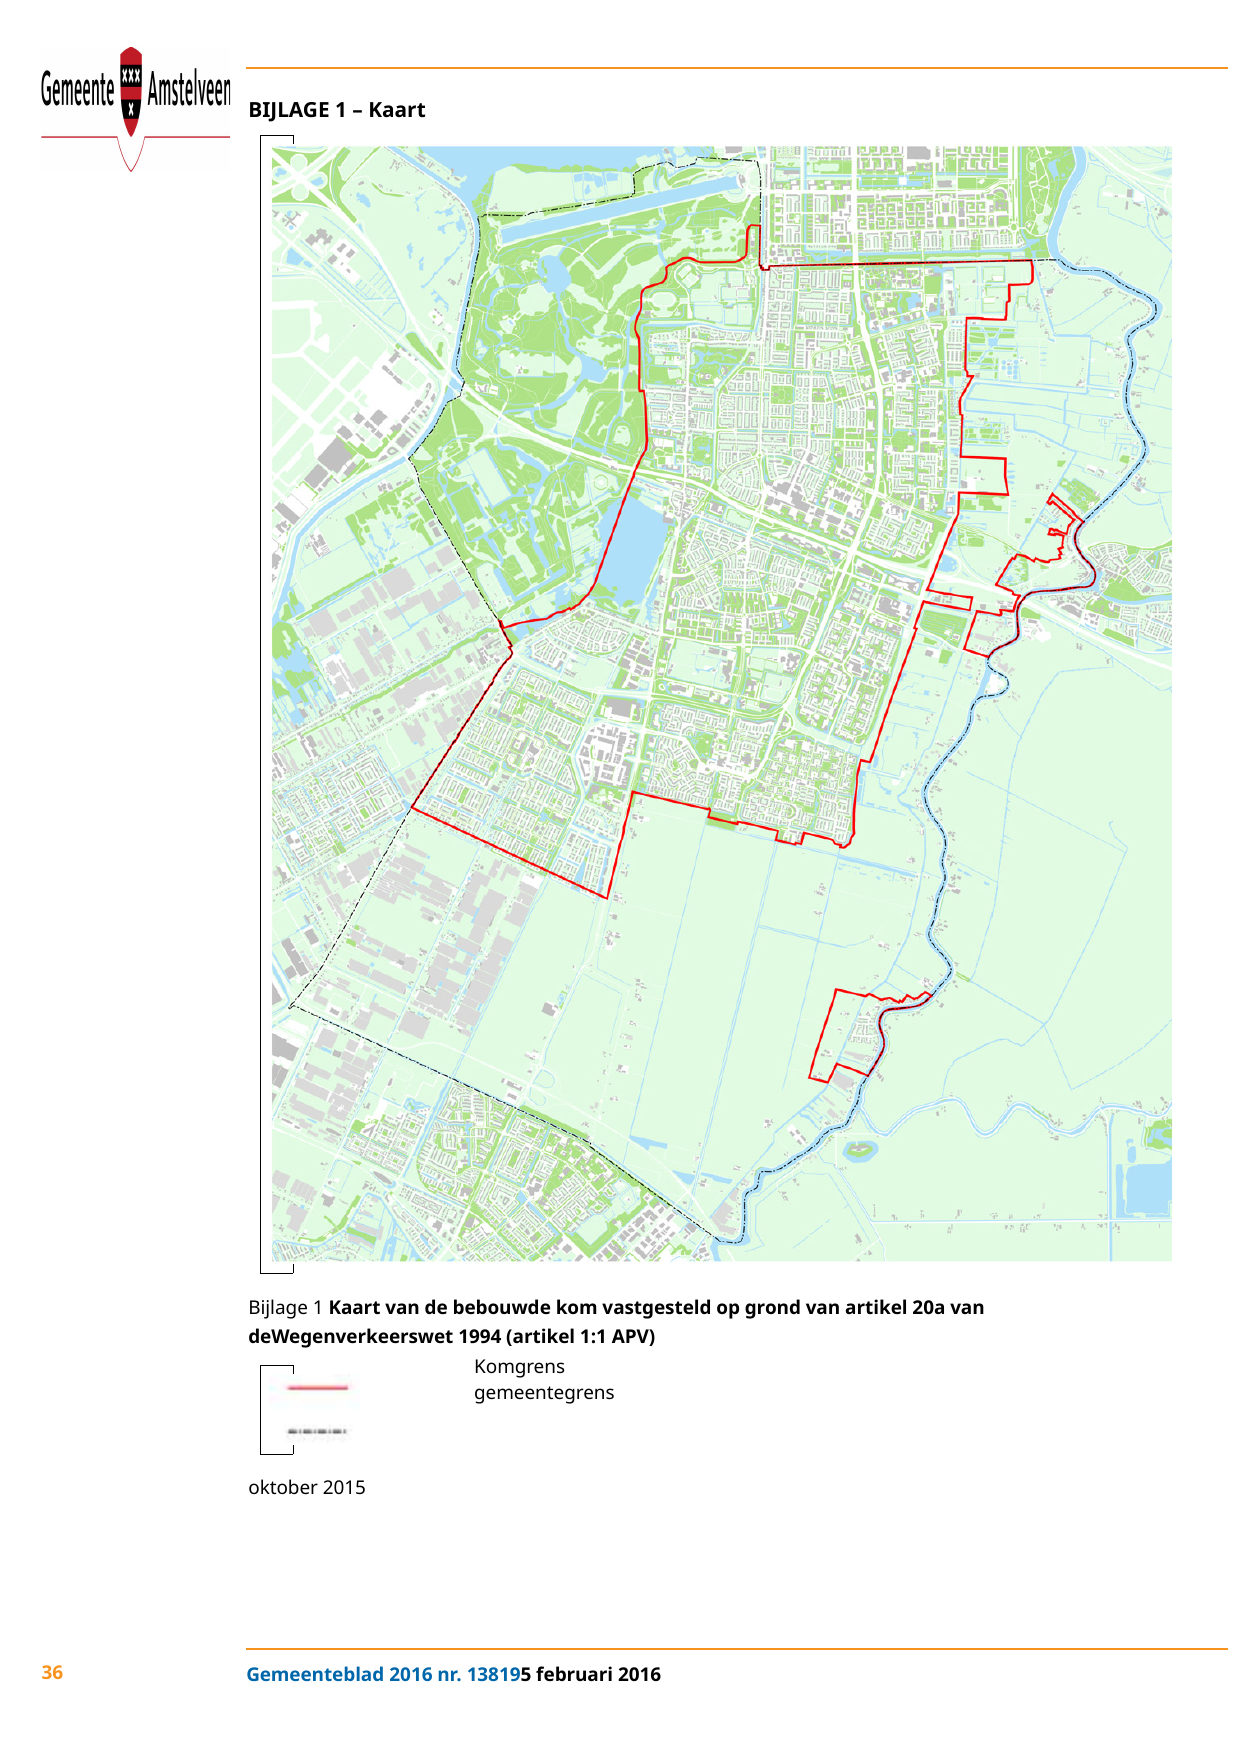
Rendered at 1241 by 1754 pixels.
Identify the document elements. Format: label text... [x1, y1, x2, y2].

table_cell gemeentegrens [474, 1379, 700, 1471]
text BIJLAGE 1 – Kaart [248, 95, 1152, 123]
table_header Komgrens [474, 1353, 700, 1379]
text oktober 2015 [248, 1474, 1152, 1500]
picture [268, 144, 1173, 1264]
text Bijlage 1 Kaart van de bebouwde kom vastgesteld op grond van artikel 20a van deWegenverkeerswet 1994 (artikel 1:1 APV) [248, 1294, 1152, 1349]
picture [268, 1374, 361, 1445]
table_header [248, 1353, 474, 1471]
picture [41, 47, 231, 172]
